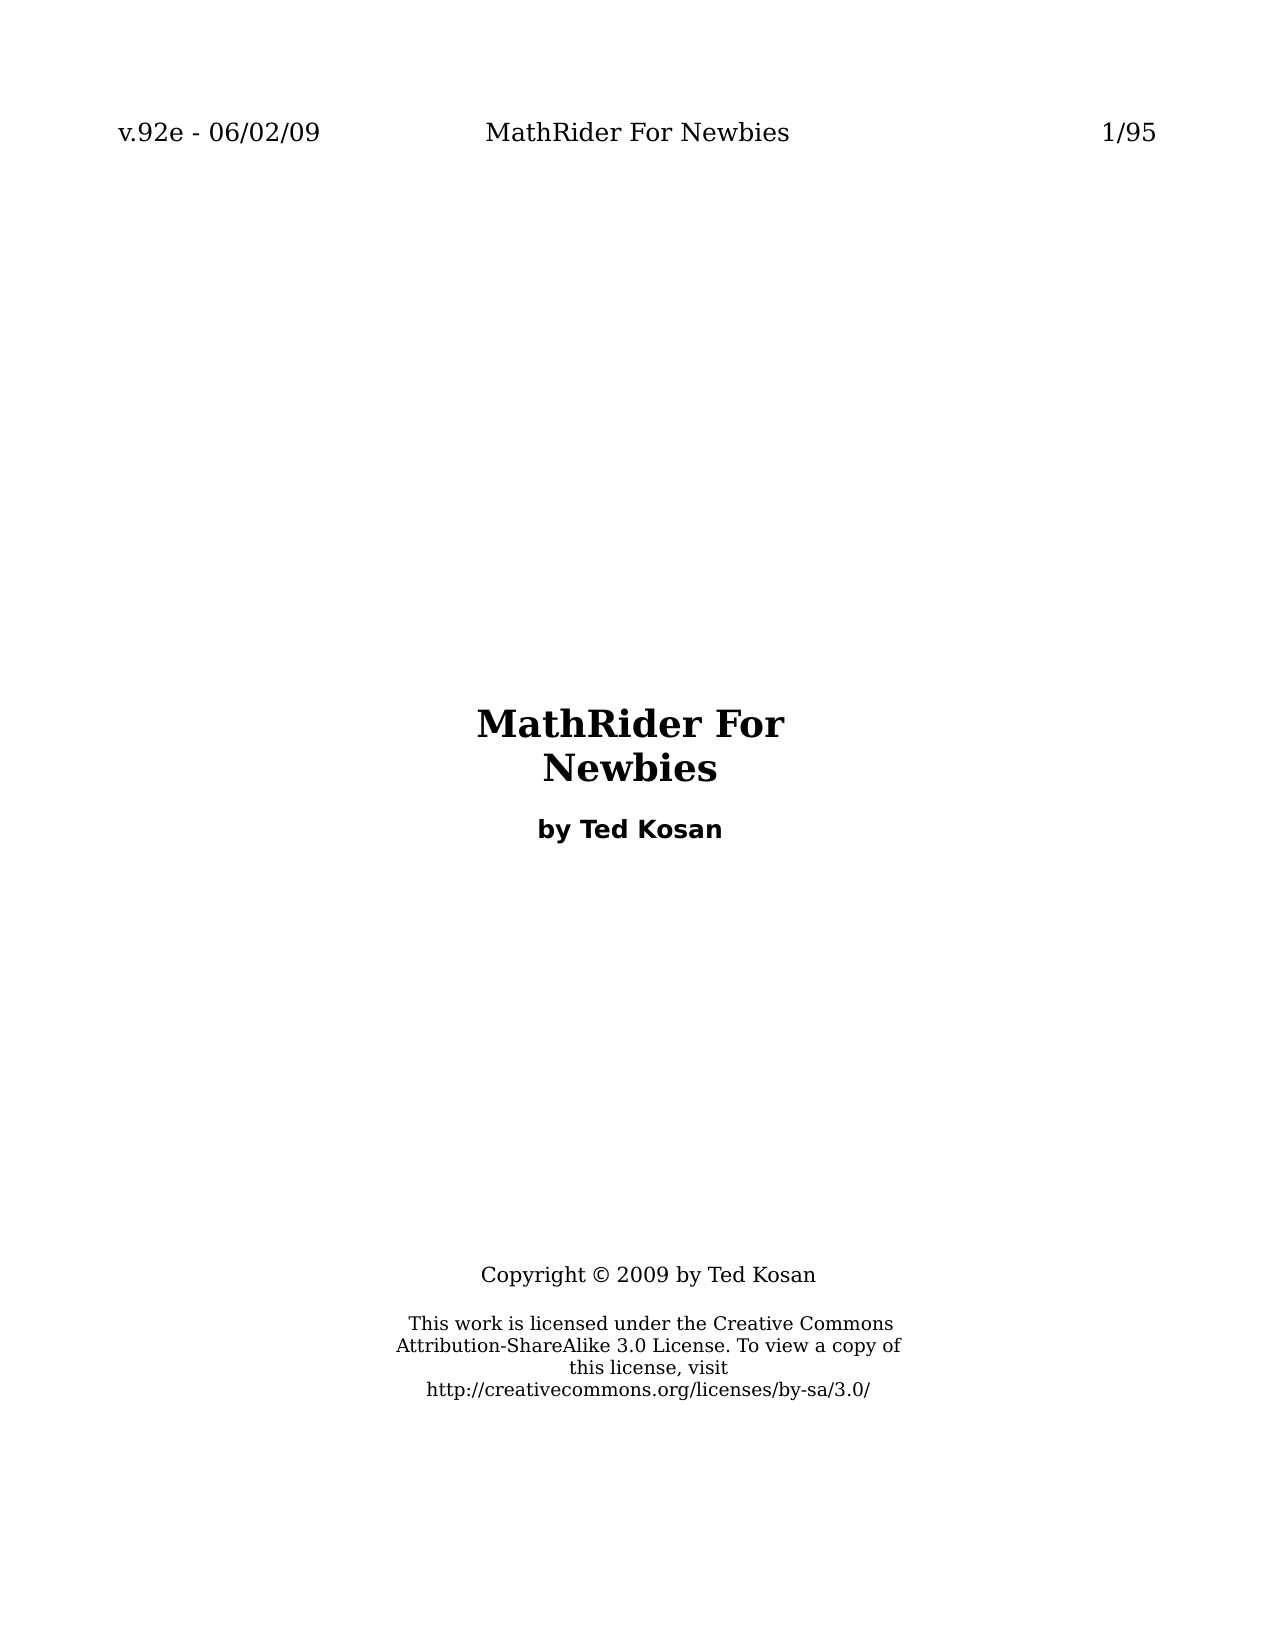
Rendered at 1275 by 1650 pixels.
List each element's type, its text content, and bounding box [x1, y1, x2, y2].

text MathRider For Newbies [427, 702, 832, 790]
text Copyright © 2009 by Ted Kosan [382, 1260, 915, 1289]
text by Ted Kosan [427, 815, 832, 844]
text This work is licensed under the Creative Commons Attribution-ShareAlike 3.0 License. To view a copy of this license, visit http://creativecommons.org/licenses/by-sa/3.0/ [382, 1313, 915, 1401]
